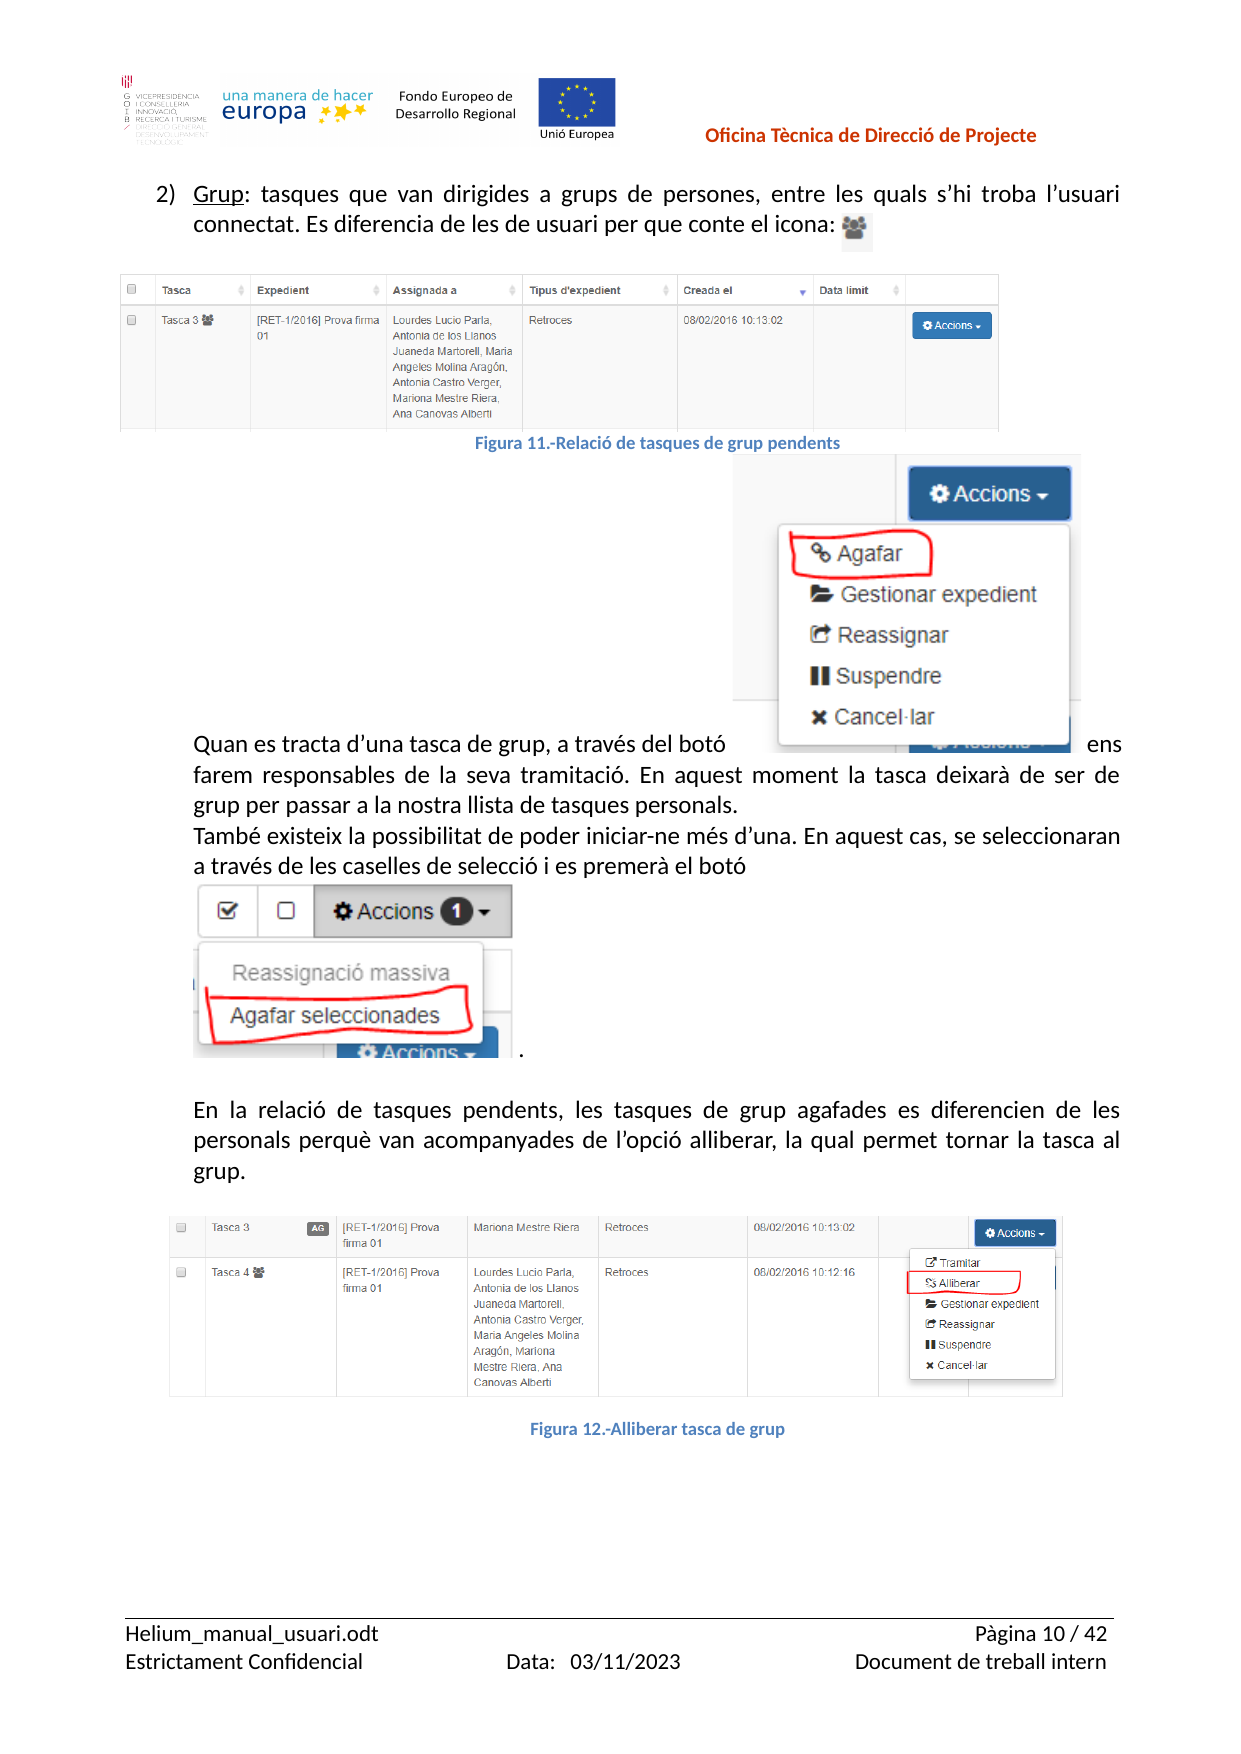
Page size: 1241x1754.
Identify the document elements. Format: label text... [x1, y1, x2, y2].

list Quan es tracta d’una tasca de grup, a través del botó ens farem responsables de la seva tramitació. En aquest moment la tasca deixarà de ser de grup per passar a la nostra llista de tasques personals. [193, 454, 1122, 820]
picture [193, 880, 519, 1058]
text Figura 11.-Relació de tasques de grup pendents [193, 431, 1122, 454]
picture [162, 1216, 1063, 1397]
text Figura 12.-Alliberar tasca de grup [193, 1417, 1122, 1440]
list En la relació de tasques pendents, les tasques de grup agafades es diferencien de les personals perquè van acompanyades de l’opció alliberar, la qual permet tornar la tasca al grup. [193, 1094, 1122, 1186]
picture [841, 213, 873, 252]
list Grup: tasques que van dirigides a grups de persones, entre les quals s’hi troba l’usuari connectat. Es diferencia de les de usuari per que conte el icona: [156, 178, 1122, 252]
list També existeix la possibilitat de poder iniciar-ne més d’una. En aquest cas, se seleccionaran a través de les caselles de selecció i es premerà el botó [193, 820, 1122, 881]
picture [118, 73, 213, 147]
picture [118, 272, 1004, 432]
picture [219, 73, 621, 147]
list . [193, 881, 1122, 1064]
picture [732, 454, 1082, 753]
